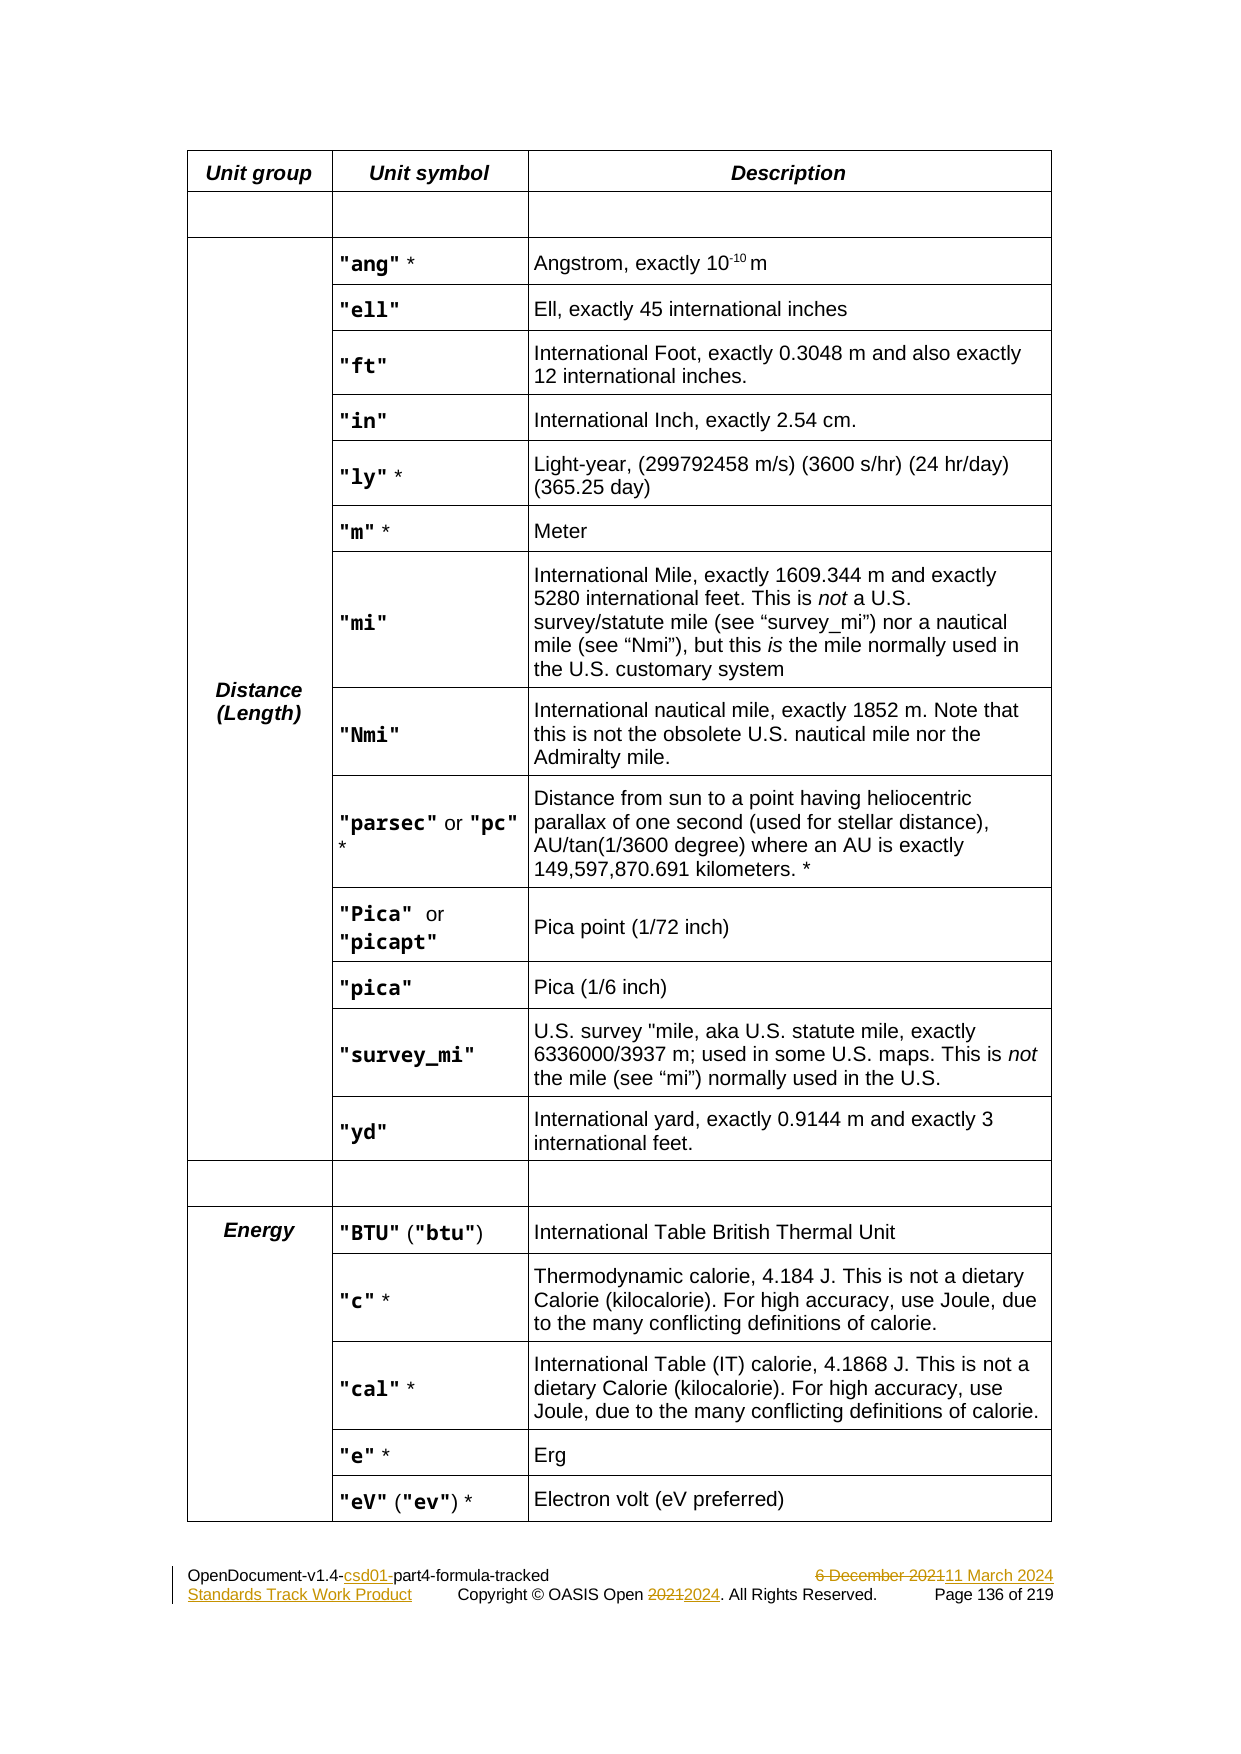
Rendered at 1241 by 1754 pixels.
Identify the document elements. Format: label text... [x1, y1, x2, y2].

table_cell Distance (Length) [188, 238, 332, 1160]
table_cell International yard, exactly 0.9144 m and exactly 3 international feet. [529, 1097, 1051, 1160]
table_cell "survey_mi" [333, 1009, 528, 1096]
table_cell "parsec" or "pc" * [333, 776, 528, 887]
table_cell "cal" * [333, 1342, 528, 1429]
table_cell "in" [333, 395, 528, 440]
table_cell [333, 1161, 528, 1206]
table_cell "ang" * [333, 238, 528, 283]
table_cell "pica" [333, 962, 528, 1007]
table_cell [188, 1161, 332, 1206]
table_cell "Pica" or "picapt" [333, 888, 528, 961]
table_cell "ly" * [333, 441, 528, 505]
table_cell International Mile, exactly 1609.344 m and exactly 5280 international feet. This is not a U.S. survey/statute mile (see “survey_mi”) nor a nautical mile (see “Nmi”), but this is the mile normally used in the U.S. customary system [529, 552, 1051, 687]
table_header Description [529, 151, 1051, 191]
table_cell Pica point (1/72 inch) [529, 888, 1051, 961]
table_cell Energy [188, 1207, 332, 1521]
table_cell U.S. survey "mile, aka U.S. statute mile, exactly 6336000/3937 m; used in some U.S. maps. This is not the mile (see “mi”) normally used in the U.S. [529, 1009, 1051, 1096]
table_cell Electron volt (eV preferred) [529, 1476, 1051, 1521]
table_cell "mi" [333, 552, 528, 687]
table_cell "c" * [333, 1254, 528, 1341]
table_cell Angstrom, exactly 10-10 m [529, 238, 1051, 283]
table_cell Thermodynamic calorie, 4.184 J. This is not a dietary Calorie (kilocalorie). For high accuracy, use Joule, due to the many conflicting definitions of calorie. [529, 1254, 1051, 1341]
table_cell International Table (IT) calorie, 4.1868 J. This is not a dietary Calorie (kilocalorie). For high accuracy, use Joule, due to the many conflicting definitions of calorie. [529, 1342, 1051, 1429]
table_cell [333, 192, 528, 237]
table_cell [529, 1161, 1051, 1206]
table_cell [529, 192, 1051, 237]
table_cell Distance from sun to a point having heliocentric parallax of one second (used for stellar distance), AU/tan(1/3600 degree) where an AU is exactly 149,597,870.691 kilometers. * [529, 776, 1051, 887]
table_cell International Inch, exactly 2.54 cm. [529, 395, 1051, 440]
table_cell International Table British Thermal Unit [529, 1207, 1051, 1253]
table_cell [188, 192, 332, 237]
table_header Unit group [188, 151, 332, 191]
table_cell "Nmi" [333, 688, 528, 775]
table_cell "m" * [333, 506, 528, 551]
table_cell "BTU" ("btu") [333, 1207, 528, 1253]
table_cell Light-year, (299792458 m/s) (3600 s/hr) (24 hr/day) (365.25 day) [529, 441, 1051, 505]
table_cell International nautical mile, exactly 1852 m. Note that this is not the obsolete U.S. nautical mile nor the Admiralty mile. [529, 688, 1051, 775]
table_cell Erg [529, 1430, 1051, 1475]
table_cell "ell" [333, 285, 528, 329]
table_cell "yd" [333, 1097, 528, 1160]
table_cell Ell, exactly 45 international inches [529, 285, 1051, 329]
table_cell "e" * [333, 1430, 528, 1475]
table_cell "eV" ("ev") * [333, 1476, 528, 1521]
table_cell Meter [529, 506, 1051, 551]
table_header Unit symbol [333, 151, 528, 191]
table_cell Pica (1/6 inch) [529, 962, 1051, 1007]
table_cell "ft" [333, 331, 528, 394]
table_cell International Foot, exactly 0.3048 m and also exactly 12 international inches. [529, 331, 1051, 394]
